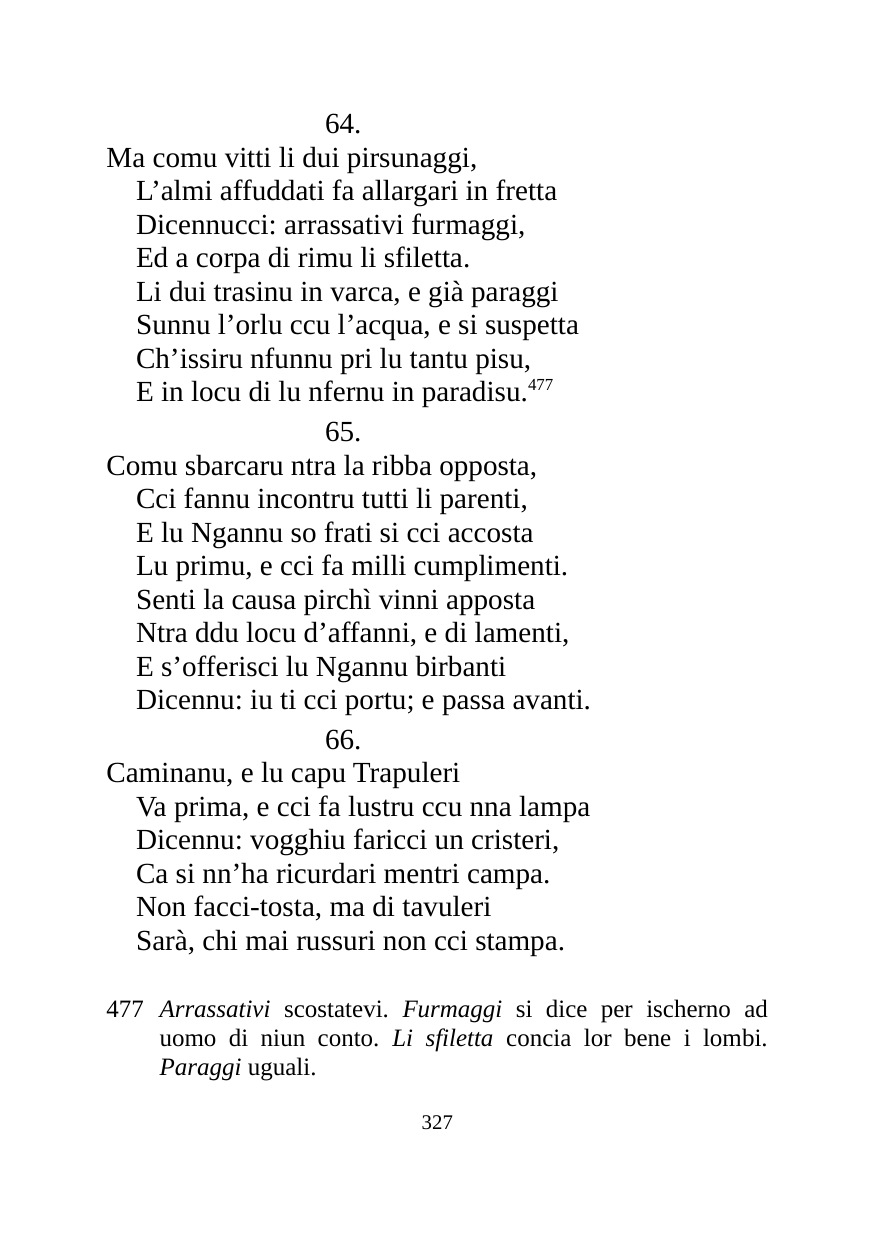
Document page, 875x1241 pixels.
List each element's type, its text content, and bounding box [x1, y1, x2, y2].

text Comu sbarcaru ntra la ribba opposta, Cci fannu incontru tutti li parenti, E lu Ngannu so frati si cci accosta Lu primu, e cci fa milli cumplimenti. Senti la causa pirchì vinni apposta Ntra ddu locu d’affanni, e di lamenti, E s’offerisci lu Ngannu birbanti Dicennu: iu ti cci portu; e passa avanti. [106, 448, 768, 716]
text 66. [325, 722, 768, 755]
text 64. [325, 106, 768, 140]
text 65. [325, 414, 768, 448]
text Caminanu, e lu capu Trapuleri Va prima, e cci fa lustru ccu nna lampa Dicennu: vogghiu faricci un cristeri, Ca si nn’ha ricurdari mentri campa. Non facci-tosta, ma di tavuleri Sarà, chi mai russuri non cci stampa. [106, 755, 768, 957]
text Ma comu vitti li dui pirsunaggi, L’almi affuddati fa allargari in fretta Dicennucci: arrassativi furmaggi, Ed a corpa di rimu li sfiletta. Li dui trasinu in varca, e già paraggi Sunnu l’orlu ccu l’acqua, e si suspetta Ch’issiru nfunnu pri lu tantu pisu, E in locu di lu nfernu in paradisu. [106, 140, 768, 408]
text Arrassativi scostatevi. Furmaggi si dice per ischerno ad uomo di niun conto. Li sfiletta concia lor bene i lombi. Paraggi uguali. [106, 994, 768, 1080]
